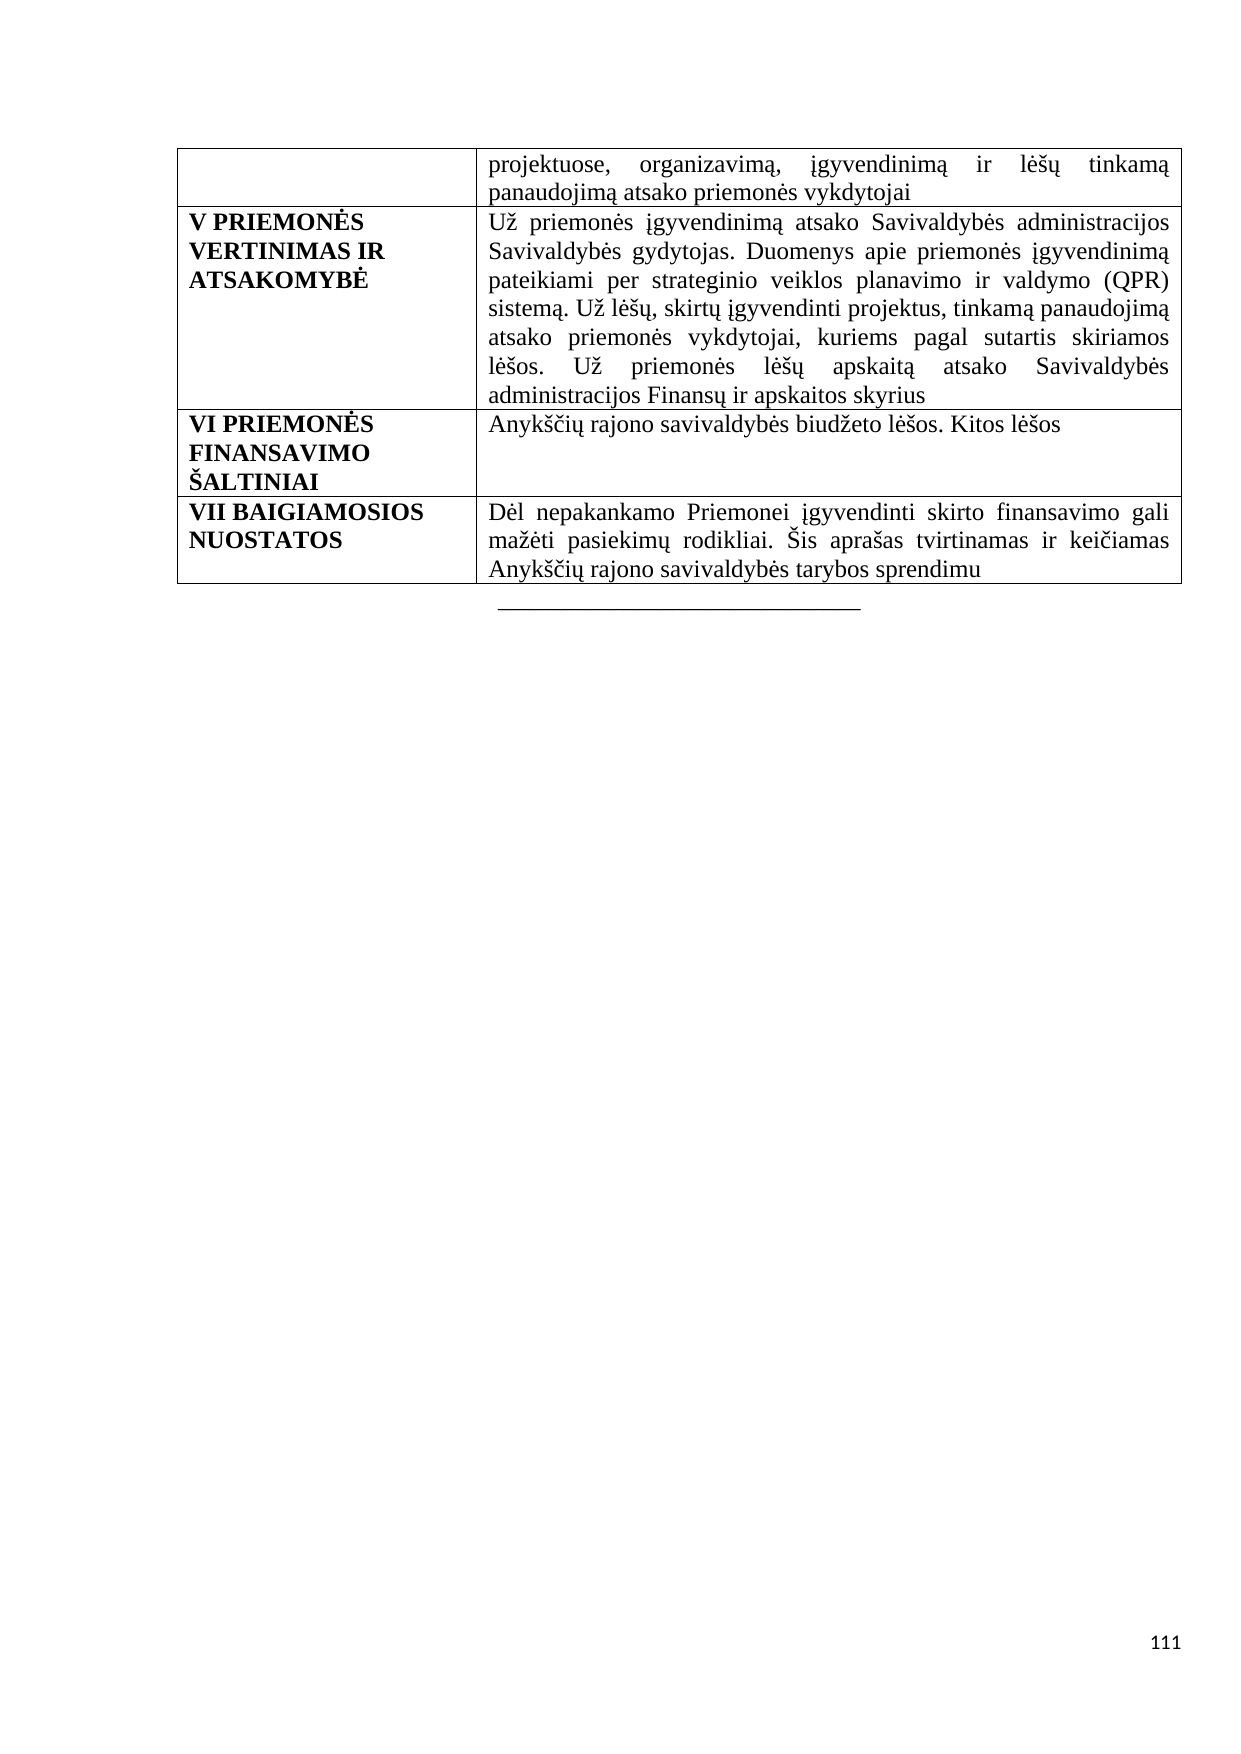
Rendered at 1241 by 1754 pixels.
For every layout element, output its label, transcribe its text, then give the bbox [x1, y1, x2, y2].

table_cell [178, 149, 476, 206]
text _____________________________ [177, 584, 1181, 613]
table_cell projektuose, organizavimą, įgyvendinimą ir lėšų tinkamą panaudojimą atsako priemonės vykdytojai [477, 149, 1181, 206]
table_cell Už priemonės įgyvendinimą atsako Savivaldybės administracijos Savivaldybės gydytojas. Duomenys apie priemonės įgyvendinimą pateikiami per strateginio veiklos planavimo ir valdymo (QPR) sistemą. Už lėšų, skirtų įgyvendinti projektus, tinkamą panaudojimą atsako priemonės vykdytojai, kuriems pagal sutartis skiriamos lėšos. Už priemonės lėšų apskaitą atsako Savivaldybės administracijos Finansų ir apskaitos skyrius [477, 207, 1181, 408]
table_cell V PRIEMONĖS VERTINIMAS IR ATSAKOMYBĖ [178, 207, 476, 408]
table_cell VI PRIEMONĖS FINANSAVIMO ŠALTINIAI [178, 410, 476, 496]
table_cell Anykščių rajono savivaldybės biudžeto lėšos. Kitos lėšos [477, 410, 1181, 496]
table_cell VII BAIGIAMOSIOS NUOSTATOS [178, 497, 476, 583]
table_cell Dėl nepakankamo Priemonei įgyvendinti skirto finansavimo gali mažėti pasiekimų rodikliai. Šis aprašas tvirtinamas ir keičiamas Anykščių rajono savivaldybės tarybos sprendimu [477, 497, 1181, 583]
